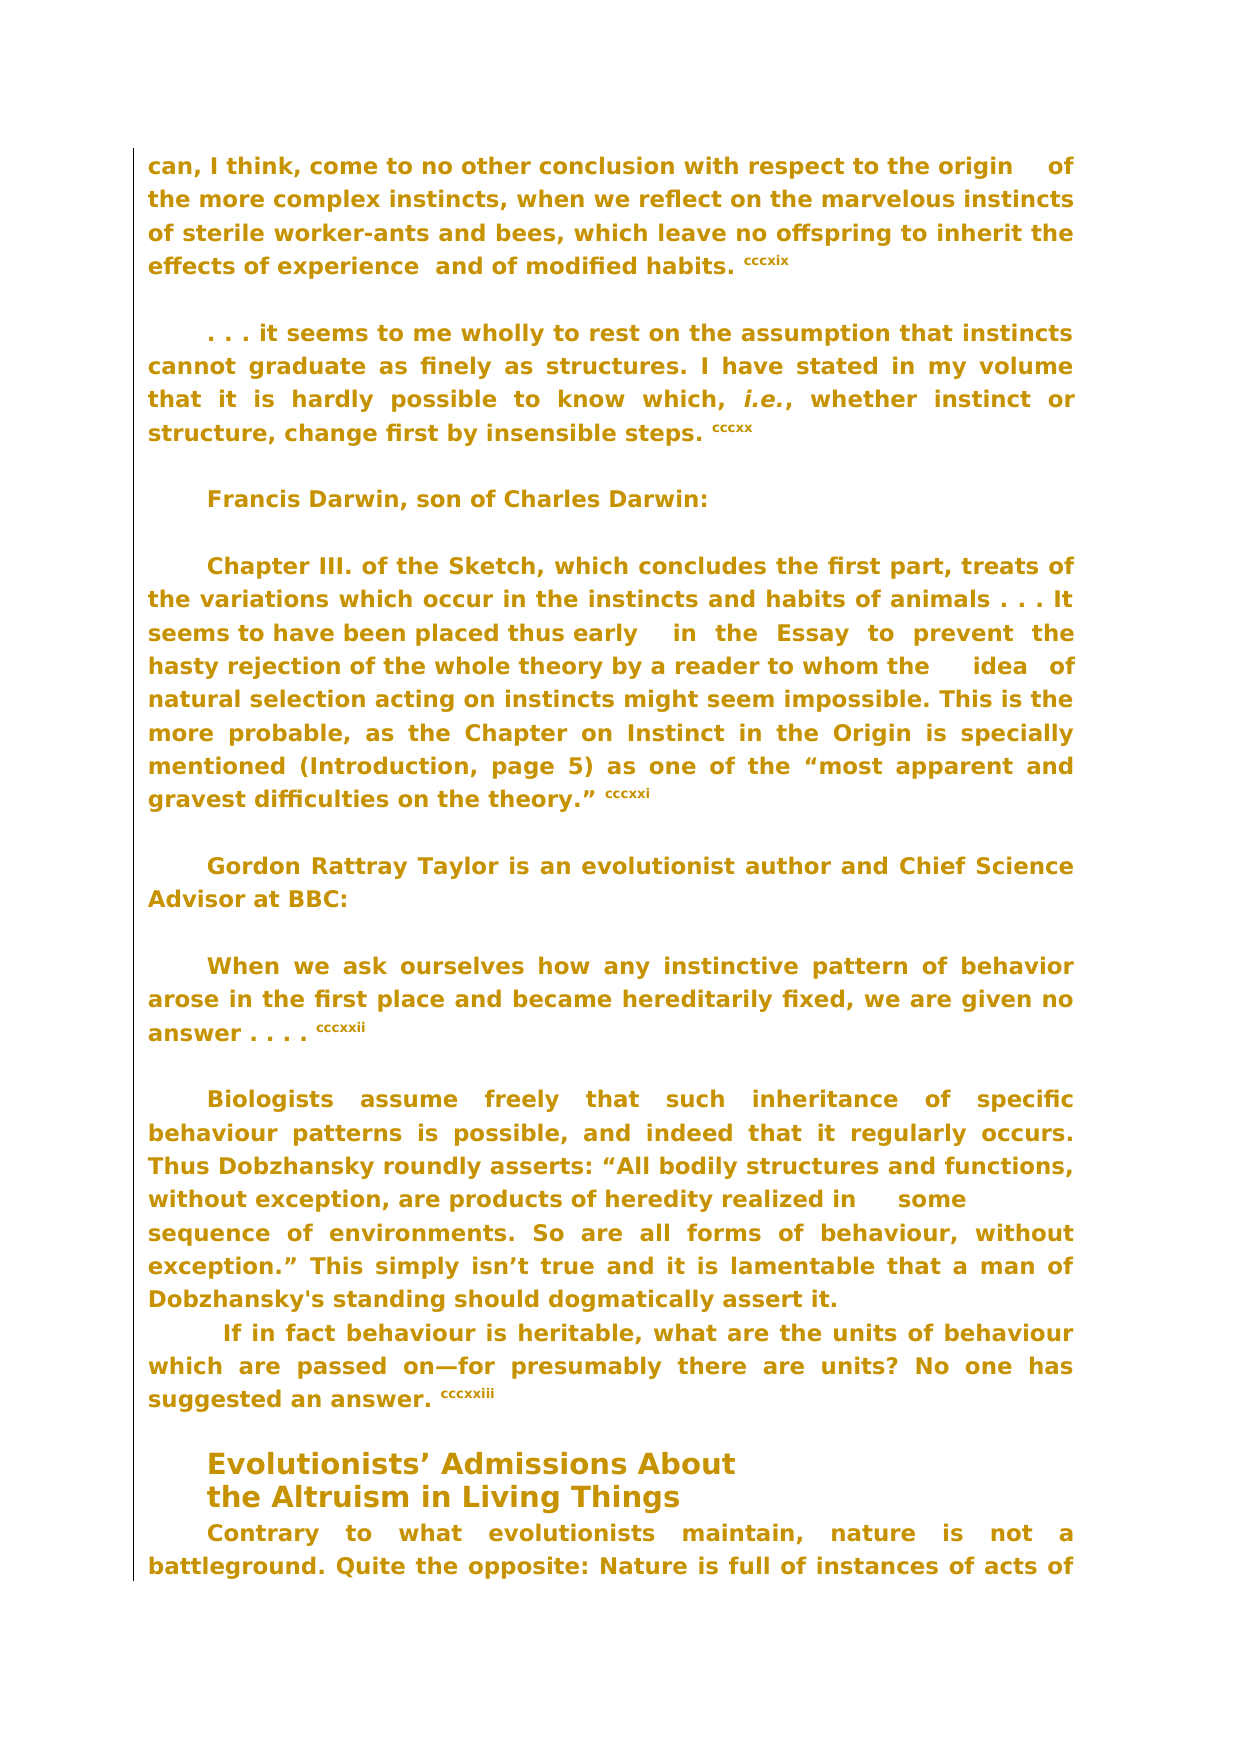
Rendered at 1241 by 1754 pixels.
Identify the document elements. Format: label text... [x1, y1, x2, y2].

text Contrary to what evolutionists maintain, nature is not a battleground. Quite the opposite: Nature is full of instances of acts of [148, 1514, 1075, 1581]
text Biologists assume freely that such inheritance of specific behaviour patterns is possible, and indeed that it regularly occurs. Thus Dobzhansky roundly asserts: “All bodily structures and functions, without exception, are products of heredity realized in some sequence of environments. So are all forms of behaviour, without exception.” This simply isn’t true and it is lamentable that a man of Dobzhansky's standing should dogmatically assert it. [148, 1081, 1075, 1314]
text When we ask ourselves how any instinctive pattern of behavior arose in the first place and became hereditarily fixed, we are given no answer . . . . [148, 948, 1075, 1048]
text Francis Darwin, son of Charles Darwin: [148, 481, 1075, 514]
text Chapter III. of the Sketch, which concludes the first part, treats of the variations which occur in the instincts and habits of animals . . . It seems to have been placed thus early in the Essay to prevent the hasty rejection of the whole theory by a reader to whom the idea of natural selection acting on instincts might seem impossible. This is the more probable, as the Chapter on Instinct in the Origin is specially mentioned (Introduction, page 5) as one of the “most apparent and gravest difficulties on the theory.” [148, 548, 1075, 814]
text . . . it seems to me wholly to rest on the assumption that instincts cannot graduate as finely as structures. I have stated in my volume that it is hardly possible to know which, i.e., whether instinct or structure, change first by insensible steps. [148, 314, 1075, 448]
text Gordon Rattray Taylor is an evolutionist author and Chief Science Advisor at BBC: [148, 848, 1075, 914]
text Evolutionists’ Admissions About [148, 1448, 1075, 1481]
text If in fact behaviour is heritable, what are the units of behaviour which are passed on—for presumably there are units? No one has suggested an answer. [148, 1314, 1075, 1414]
text can, I think, come to no other conclusion with respect to the origin of the more complex instincts, when we reflect on the marvelous instincts of sterile worker-ants and bees, which leave no offspring to inherit the effects of experience and of modified habits. [148, 148, 1075, 281]
text the Altruism in Living Things [148, 1481, 1075, 1514]
